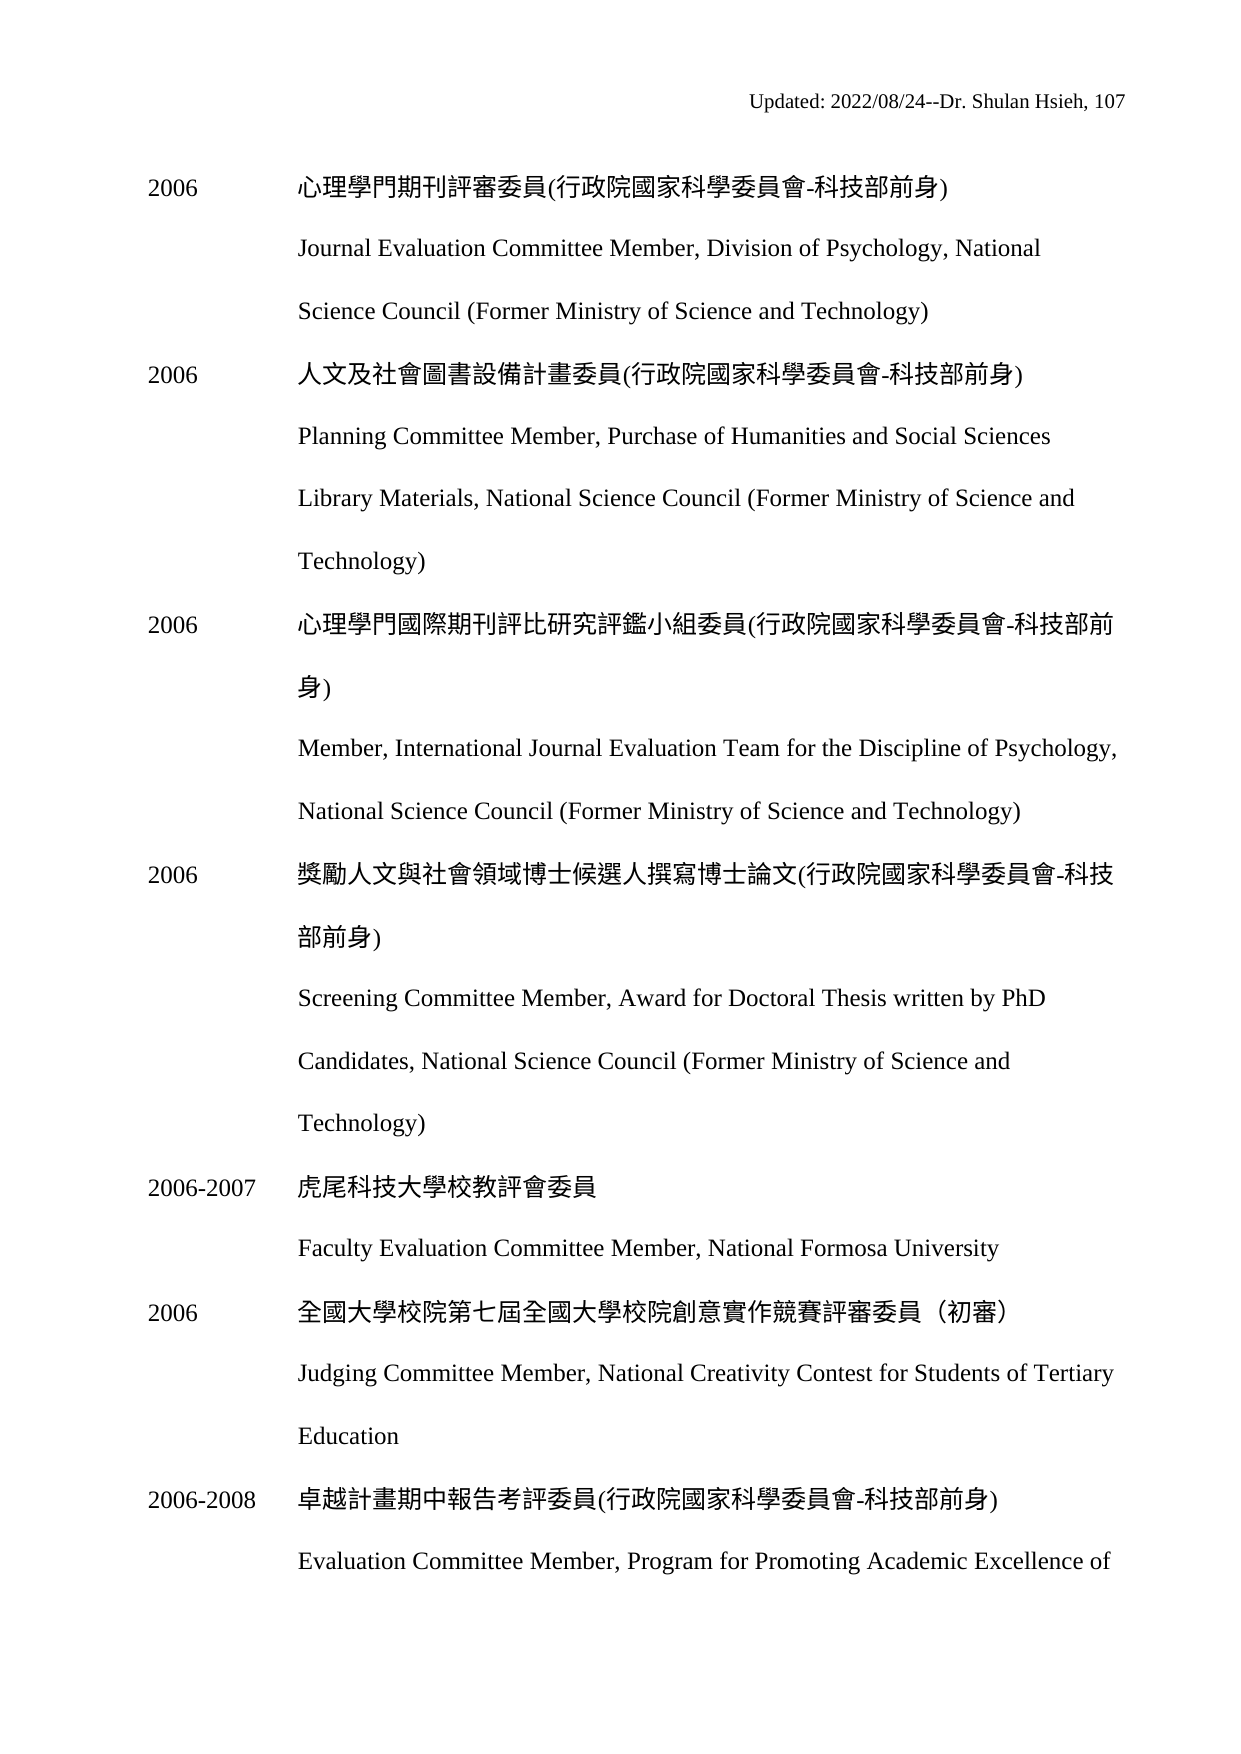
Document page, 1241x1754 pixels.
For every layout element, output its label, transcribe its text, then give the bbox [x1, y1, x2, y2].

text 2006 獎勵人文與社會領域博士候選人撰寫博士論文(行政院國家科學委員會-科技部前身) Screening Committee Member, Award for Doctoral Thesis written by PhD Candidates, National Science Council (Former Ministry of Science and Technology) [148, 831, 1125, 1144]
text 2006 心理學門期刊評審委員(行政院國家科學委員會-科技部前身) Journal Evaluation Committee Member, Division of Psychology, National Science Council (Former Ministry of Science and Technology) [148, 144, 1125, 331]
list 全國大學校院第七屆全國大學校院創意實作競賽評審委員（初審） Judging Committee Member, National Creativity Contest for Students of Tertiary Education [148, 1269, 1125, 1456]
text 2006 心理學門國際期刊評比研究評鑑小組委員(行政院國家科學委員會-科技部前身) Member, International Journal Evaluation Team for the Discipline of Psychology, National Science Council (Former Ministry of Science and Technology) [148, 581, 1125, 831]
text 2006-2008 卓越計畫期中報告考評委員(行政院國家科學委員會-科技部前身) Evaluation Committee Member, Program for Promoting Academic Excellence of [148, 1456, 1125, 1581]
list 人文及社會圖書設備計畫委員(行政院國家科學委員會-科技部前身) Planning Committee Member, Purchase of Humanities and Social Sciences Library Materials, National Science Council (Former Ministry of Science and Technology) [148, 331, 1125, 581]
text 2006-2007 虎尾科技大學校教評會委員 Faculty Evaluation Committee Member, National Formosa University [148, 1144, 1125, 1269]
